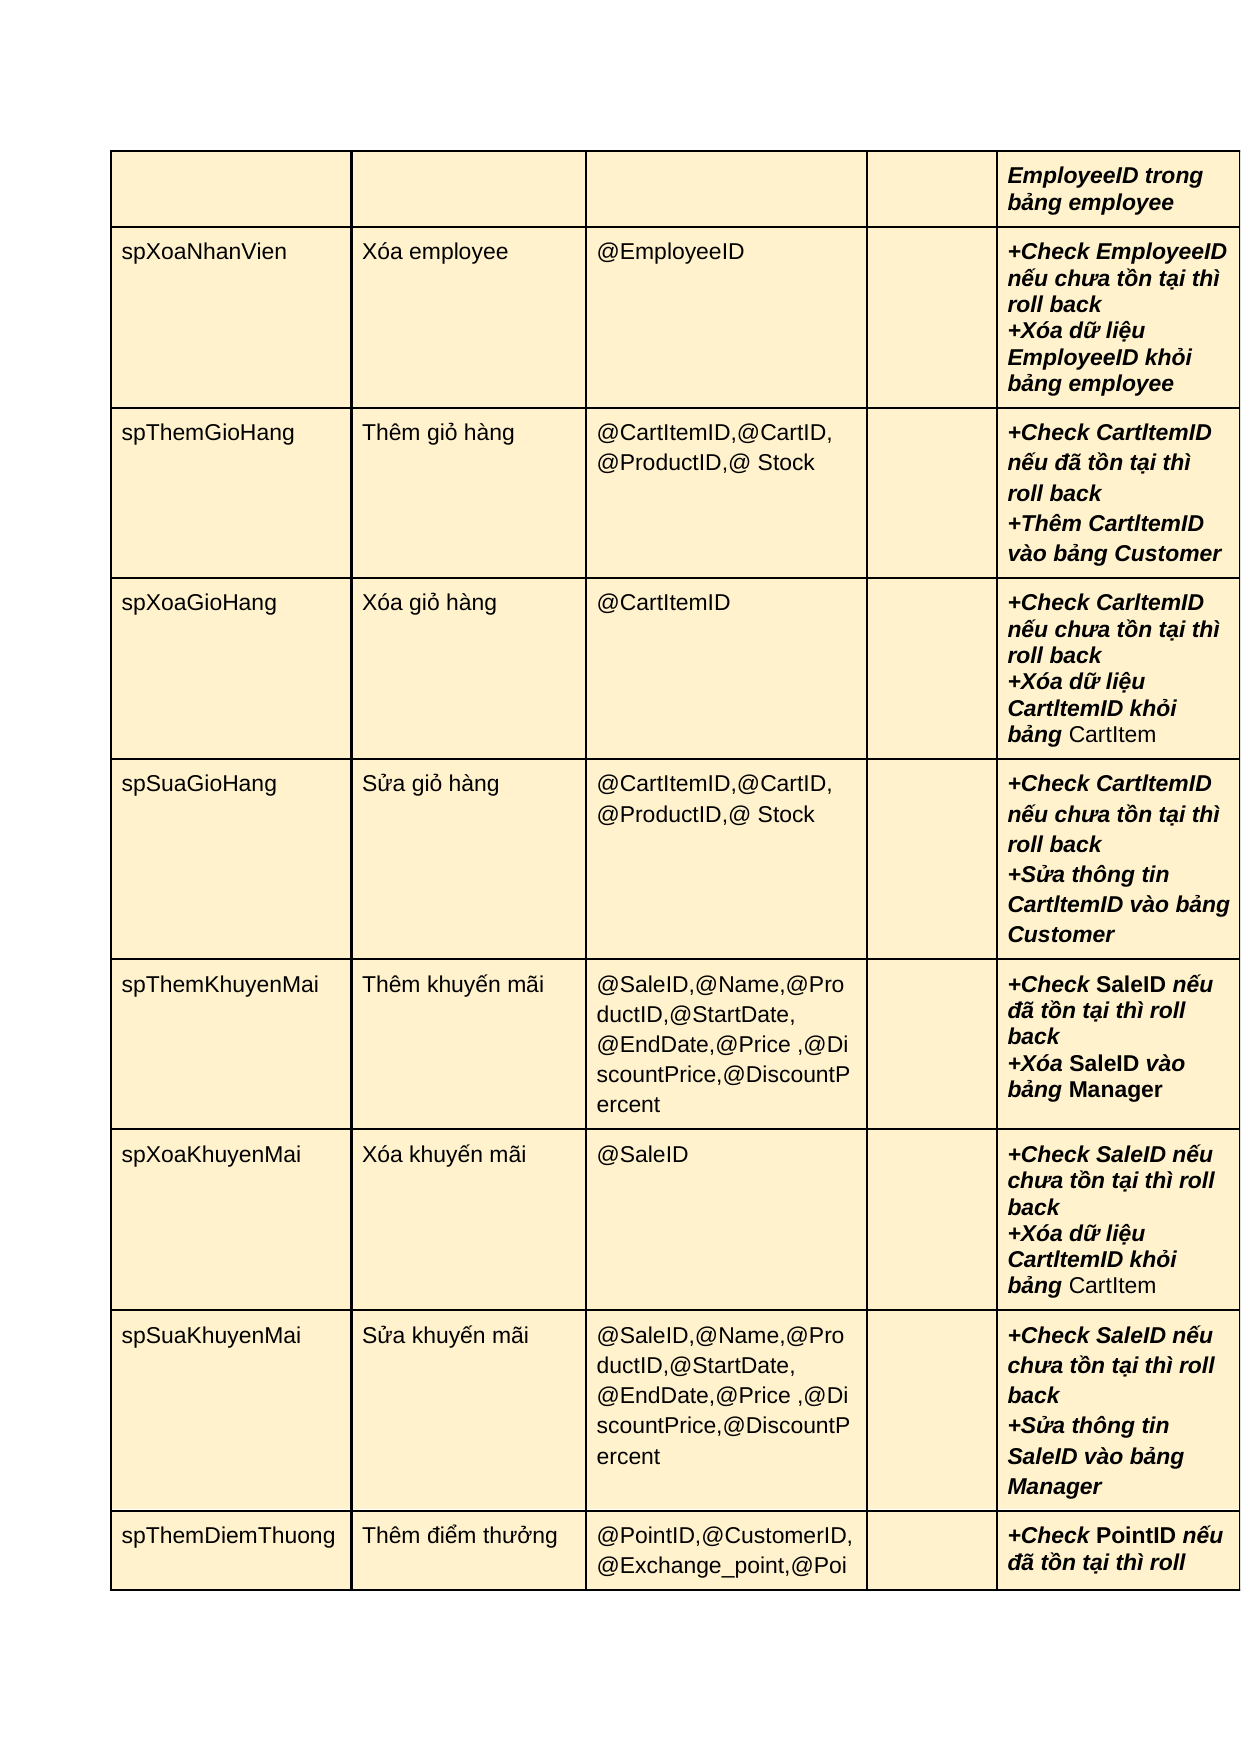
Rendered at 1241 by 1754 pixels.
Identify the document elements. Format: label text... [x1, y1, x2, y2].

table_cell [868, 960, 996, 1128]
table_cell @PointID,@CustomerID,@Exchange_point,@Poi [587, 1512, 866, 1589]
table_cell spXoaGioHang [112, 579, 350, 758]
table_cell [868, 760, 996, 958]
table_cell Xóa khuyến mãi [353, 1130, 585, 1309]
table_cell +Check SaleID nếu chưa tồn tại thì roll back +Xóa dữ liệu CartltemID khỏi bảng CartItem [998, 1130, 1239, 1309]
table_cell Thêm giỏ hàng [353, 409, 585, 577]
table_cell EmployeeID trong bảng employee [998, 152, 1239, 226]
table_cell +Check PointID nếu đã tồn tại thì roll [998, 1512, 1239, 1589]
table_cell +Check SaleID nếu chưa tồn tại thì roll back +Sửa thông tin SaleID vào bảng Manager [998, 1311, 1239, 1509]
table_cell Sửa giỏ hàng [353, 760, 585, 958]
table_cell Thêm điểm thưởng [353, 1512, 585, 1589]
table_cell spThemGioHang [112, 409, 350, 577]
table_cell spSuaGioHang [112, 760, 350, 958]
table_cell [353, 152, 585, 226]
table_cell +Check SaleID nếu đã tồn tại thì roll back +Xóa SaleID vào bảng Manager [998, 960, 1239, 1128]
table_cell spThemKhuyenMai [112, 960, 350, 1128]
table_cell @SaleID [587, 1130, 866, 1309]
table_cell [868, 579, 996, 758]
table_cell @CartItemID,@CartID, @ProductID,@ Stock [587, 760, 866, 958]
table_cell +Check EmployeeID nếu chưa tồn tại thì roll back +Xóa dữ liệu EmployeeID khỏi bảng employee [998, 228, 1239, 407]
table_cell [112, 152, 350, 226]
table_cell [868, 1130, 996, 1309]
table_cell @EmployeeID [587, 228, 866, 407]
table_cell Thêm khuyến mãi [353, 960, 585, 1128]
table_cell [868, 1512, 996, 1589]
table_cell Xóa employee [353, 228, 585, 407]
table_cell spXoaKhuyenMai [112, 1130, 350, 1309]
table_cell +Check CartltemID nếu đã tồn tại thì roll back +Thêm CartltemID vào bảng Customer [998, 409, 1239, 577]
table_cell [868, 409, 996, 577]
table_cell spSuaKhuyenMai [112, 1311, 350, 1509]
table_cell @CartItemID [587, 579, 866, 758]
table_cell @CartItemID,@CartID, @ProductID,@ Stock [587, 409, 866, 577]
table_cell @SaleID,@Name,@ProductID,@StartDate, @EndDate,@Price ,@DiscountPrice,@DiscountPercent [587, 960, 866, 1128]
table_cell @SaleID,@Name,@ProductID,@StartDate, @EndDate,@Price ,@DiscountPrice,@DiscountPercent [587, 1311, 866, 1509]
table_cell +Check CartltemID nếu chưa tồn tại thì roll back +Sửa thông tin CartltemID vào bảng Customer [998, 760, 1239, 958]
table_cell [868, 1311, 996, 1509]
table_cell [868, 152, 996, 226]
table_cell spXoaNhanVien [112, 228, 350, 407]
table_cell spThemDiemThuong [112, 1512, 350, 1589]
table_cell [868, 228, 996, 407]
table_cell Sửa khuyến mãi [353, 1311, 585, 1509]
table_cell [587, 152, 866, 226]
table_cell Xóa giỏ hàng [353, 579, 585, 758]
table_cell +Check CarltemID nếu chưa tồn tại thì roll back +Xóa dữ liệu CartltemID khỏi bảng CartItem [998, 579, 1239, 758]
